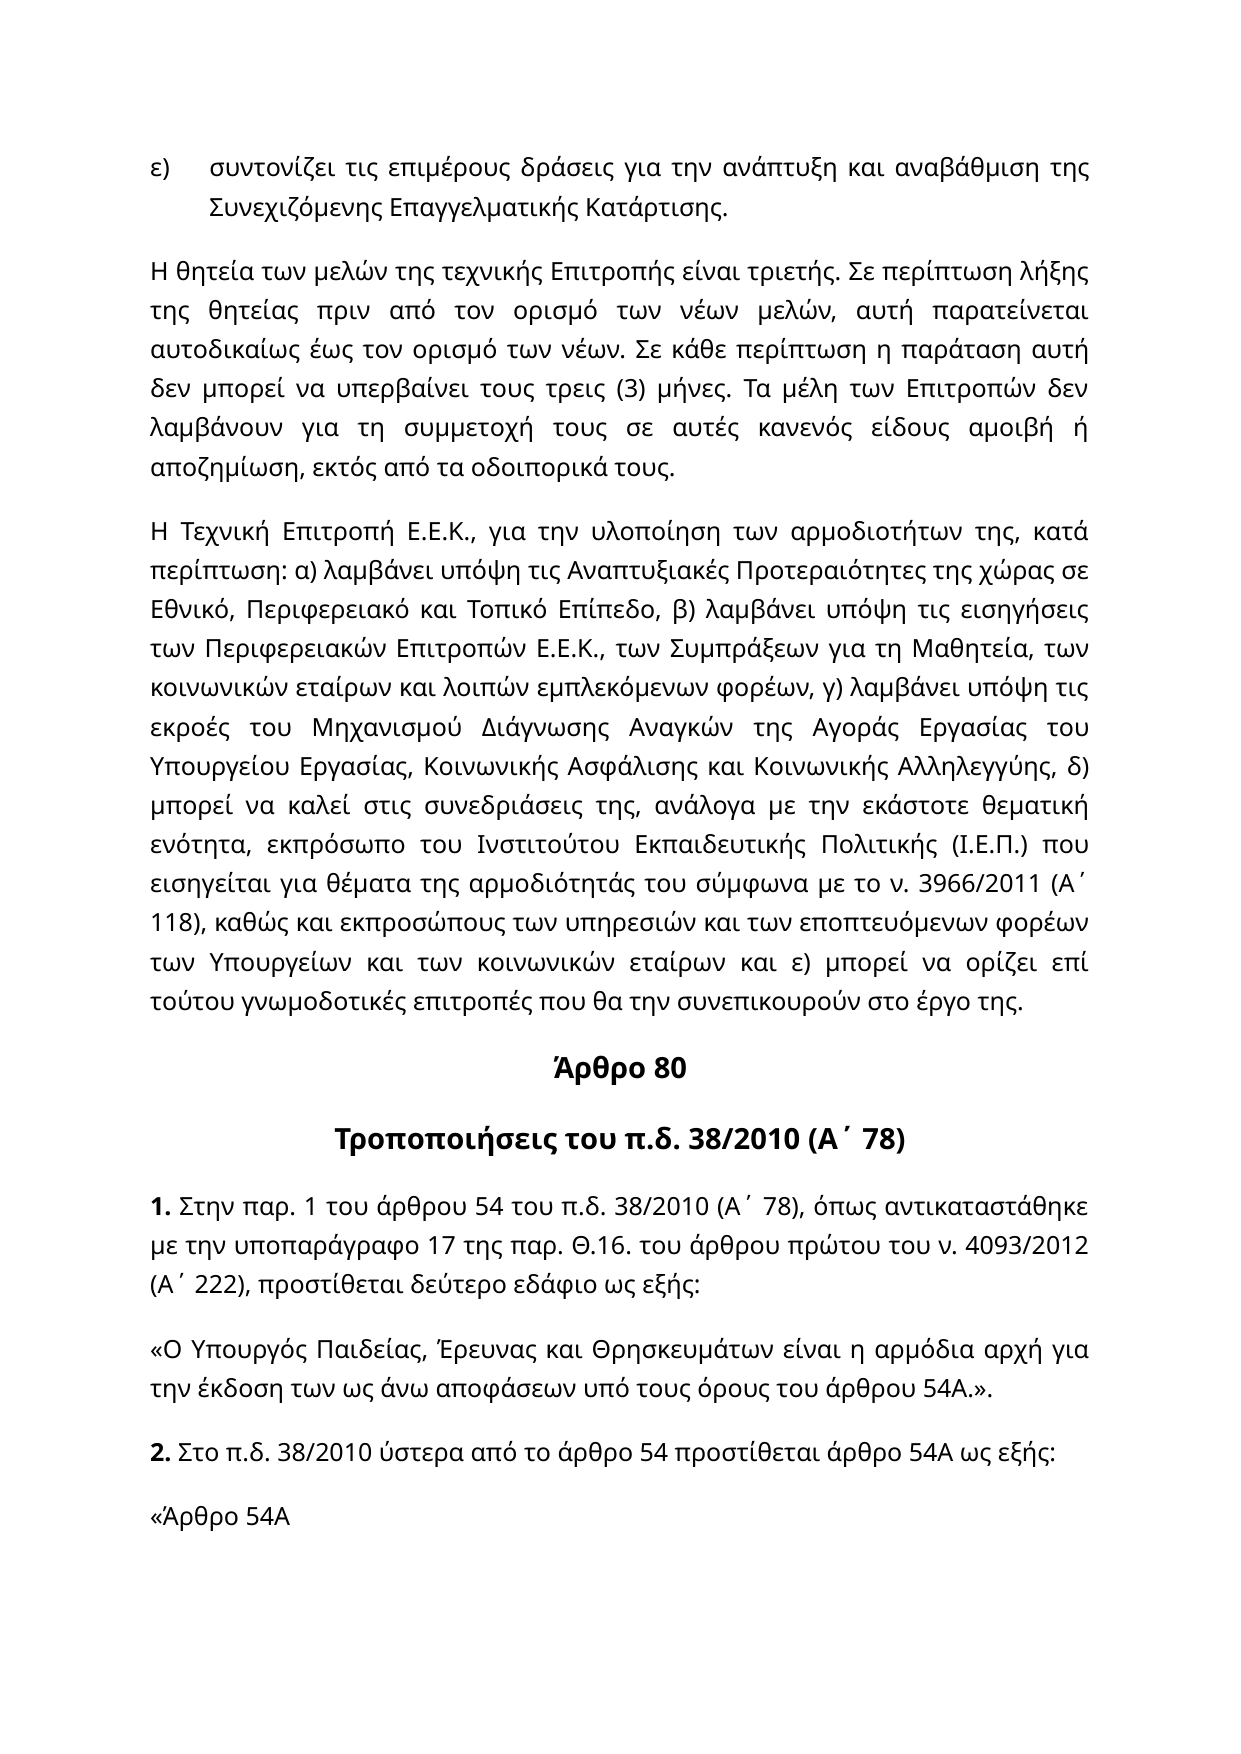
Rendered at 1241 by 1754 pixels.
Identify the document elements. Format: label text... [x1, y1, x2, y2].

text «O Υπουργός Παιδείας, Έρευνας και Θρησκευμάτων είναι η αρμόδια αρχή για την έκδοση των ως άνω αποφάσεων υπό τους όρους του άρθρου 54Α.». [150, 1331, 1090, 1404]
text Η Τεχνική Επιτροπή Ε.Ε.Κ., για την υλοποίηση των αρμοδιοτήτων της, κατά περίπτωση: α) λαμβάνει υπόψη τις Αναπτυξιακές Προτεραιότητες της χώρας σε Εθνικό, Περιφερειακό και Τοπικό Επίπεδο, β) λαμβάνει υπόψη τις εισηγήσεις των Περιφερειακών Επιτροπών Ε.Ε.Κ., των Συμπράξεων για τη Μαθητεία, των κοινωνικών εταίρων και λοιπών εμπλεκόμενων φορέων, γ) λαμβάνει υπόψη τις εκροές του Μηχανισμού Διάγνωσης Αναγκών της Αγοράς Εργασίας του Υπουργείου Εργασίας, Κοινωνικής Ασφάλισης και Κοινωνικής Αλληλεγγύης, δ) μπορεί να καλεί στις συνεδριάσεις της, ανάλογα με την εκάστοτε θεματική ενότητα, εκπρόσωπο του Ινστιτούτου Εκπαιδευτικής Πολιτικής (Ι.Ε.Π.) που εισηγείται για θέματα της αρμοδιότητάς του σύμφωνα με το ν. 3966/2011 (Α΄ 118), καθώς και εκπροσώπους των υπηρεσιών και των εποπτευόμενων φορέων των Υπουργείων και των κοινωνικών εταίρων και ε) μπορεί να ορίζει επί τούτου γνωμοδοτικές επιτροπές που θα την συνεπικουρούν στο έργο της. [150, 513, 1090, 1017]
subtitle Τροποποιήσεις του π.δ. 38/2010 (Α΄ 78) [150, 1118, 1090, 1158]
text 1. Στην παρ. 1 του άρθρου 54 του π.δ. 38/2010 (Α΄ 78), όπως αντικαταστάθηκε με την υποπαράγραφο 17 της παρ. Θ.16. του άρθρου πρώτου του ν. 4093/2012 (Α΄ 222), προστίθεται δεύτερο εδάφιο ως εξής: [150, 1189, 1090, 1301]
text 2. Στο π.δ. 38/2010 ύστερα από το άρθρο 54 προστίθεται άρθρο 54Α ως εξής: [150, 1434, 1090, 1469]
text Η θητεία των μελών της τεχνικής Επιτροπής είναι τριετής. Σε περίπτωση λήξης της θητείας πριν από τον ορισμό των νέων μελών, αυτή παρατείνεται αυτοδικαίως έως τον ορισμό των νέων. Σε κάθε περίπτωση η παράταση αυτή δεν μπορεί να υπερβαίνει τους τρεις (3) μήνες. Τα μέλη των Επιτροπών δεν λαμβάνουν για τη συμμετοχή τους σε αυτές κανενός είδους αμοιβή ή αποζημίωση, εκτός από τα οδοιπορικά τους. [150, 253, 1090, 483]
subtitle Άρθρο 80 [150, 1047, 1090, 1087]
list ε) συντονίζει τις επιμέρους δράσεις για την ανάπτυξη και αναβάθμιση της Συνεχιζόμενης Επαγγελματικής Κατάρτισης. [150, 150, 1090, 223]
text «Άρθρο 54Α [150, 1499, 1090, 1533]
